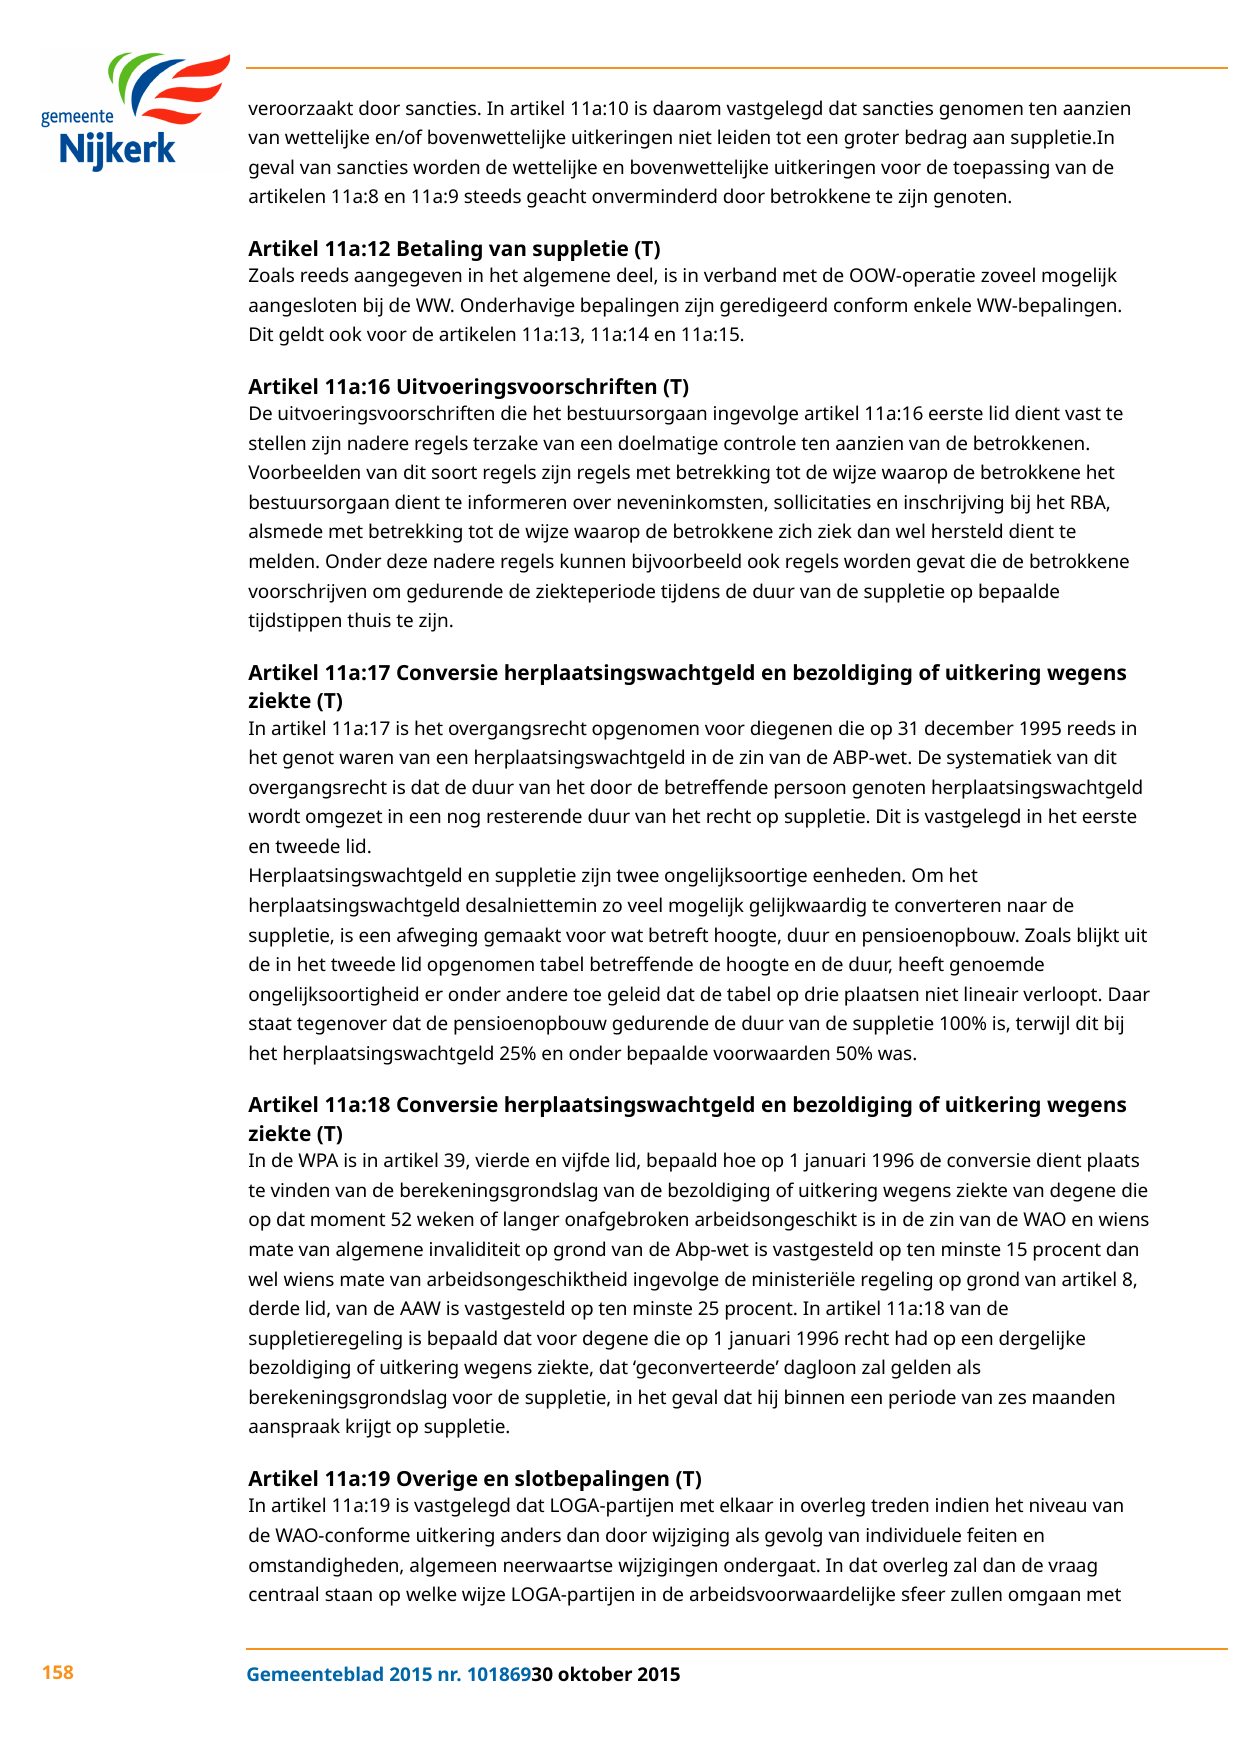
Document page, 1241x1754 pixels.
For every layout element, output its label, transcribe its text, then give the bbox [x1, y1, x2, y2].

text In artikel 11a:19 is vastgelegd dat LOGA-partijen met elkaar in overleg treden indien het niveau van de WAO-conforme uitkering anders dan door wijziging als gevolg van individuele feiten en omstandigheden, algemeen neerwaartse wijzigingen ondergaat. In dat overleg zal dan de vraag centraal staan op welke wijze LOGA-partijen in de arbeidsvoorwaardelijke sfeer zullen omgaan met [248, 1493, 1152, 1607]
text Artikel 11a:16 Uitvoeringsvoorschriften (T) [248, 372, 1152, 400]
text In de WPA is in artikel 39, vierde en vijfde lid, bepaald hoe op 1 januari 1996 de conversie dient plaats te vinden van de berekeningsgrondslag van de bezoldiging of uitkering wegens ziekte van degene die op dat moment 52 weken of langer onafgebroken arbeidsongeschikt is in de zin van de WAO en wiens mate van algemene invaliditeit op grond van de Abp-wet is vastgesteld op ten minste 15 procent dan wel wiens mate van arbeidsongeschiktheid ingevolge de ministeriële regeling op grond van artikel 8, derde lid, van de AAW is vastgesteld op ten minste 25 procent. In artikel 11a:18 van de suppletieregeling is bepaald dat voor degene die op 1 januari 1996 recht had op een dergelijke bezoldiging of uitkering wegens ziekte, dat ‘geconverteerde’ dagloon zal gelden als berekeningsgrondslag voor de suppletie, in het geval dat hij binnen een periode van zes maanden aanspraak krijgt op suppletie. [248, 1147, 1152, 1439]
text Herplaatsingswachtgeld en suppletie zijn twee ongelijksoortige eenheden. Om het herplaatsingswachtgeld desalniettemin zo veel mogelijk gelijkwaardig te converteren naar de suppletie, is een afweging gemaakt voor wat betreft hoogte, duur en pensioenopbouw. Zoals blijkt uit de in het tweede lid opgenomen tabel betreffende de hoogte en de duur, heeft genoemde ongelijksoortigheid er onder andere toe geleid dat de tabel op drie plaatsen niet lineair verloopt. Daar staat tegenover dat de pensioenopbouw gedurende de duur van de suppletie 100% is, terwijl dit bij het herplaatsingswachtgeld 25% en onder bepaalde voorwaarden 50% was. [248, 863, 1152, 1066]
text Artikel 11a:12 Betaling van suppletie (T) [248, 234, 1152, 262]
picture [41, 47, 231, 172]
text Zoals reeds aangegeven in het algemene deel, is in verband met de OOW-operatie zoveel mogelijk aangesloten bij de WW. Onderhavige bepalingen zijn geredigeerd conform enkele WW-bepalingen. [248, 262, 1152, 318]
text Artikel 11a:19 Overige en slotbepalingen (T) [248, 1464, 1152, 1493]
text Dit geldt ook voor de artikelen 11a:13, 11a:14 en 11a:15. [248, 322, 1152, 347]
text veroorzaakt door sancties. In artikel 11a:10 is daarom vastgelegd dat sancties genomen ten aanzien van wettelijke en/of bovenwettelijke uitkeringen niet leiden tot een groter bedrag aan suppletie.In geval van sancties worden de wettelijke en bovenwettelijke uitkeringen voor de toepassing van de artikelen 11a:8 en 11a:9 steeds geacht onverminderd door betrokkene te zijn genoten. [248, 95, 1152, 209]
text In artikel 11a:17 is het overgangsrecht opgenomen voor diegenen die op 31 december 1995 reeds in het genot waren van een herplaatsingswachtgeld in de zin van de ABP-wet. De systematiek van dit overgangsrecht is dat de duur van het door de betreffende persoon genoten herplaatsingswachtgeld wordt omgezet in een nog resterende duur van het recht op suppletie. Dit is vastgelegd in het eerste en tweede lid. [248, 715, 1152, 859]
text Artikel 11a:18 Conversie herplaatsingswachtgeld en bezoldiging of uitkering wegens ziekte (T) [248, 1091, 1152, 1147]
text De uitvoeringsvoorschriften die het bestuursorgaan ingevolge artikel 11a:16 eerste lid dient vast te stellen zijn nadere regels terzake van een doelmatige controle ten aanzien van de betrokkenen. Voorbeelden van dit soort regels zijn regels met betrekking tot de wijze waarop de betrokkene het bestuursorgaan dient te informeren over neveninkomsten, sollicitaties en inschrijving bij het RBA, alsmede met betrekking tot de wijze waarop de betrokkene zich ziek dan wel hersteld dient te melden. Onder deze nadere regels kunnen bijvoorbeeld ook regels worden gevat die de betrokkene voorschrijven om gedurende de ziekteperiode tijdens de duur van de suppletie op bepaalde tijdstippen thuis te zijn. [248, 400, 1152, 633]
text Artikel 11a:17 Conversie herplaatsingswachtgeld en bezoldiging of uitkering wegens ziekte (T) [248, 658, 1152, 715]
